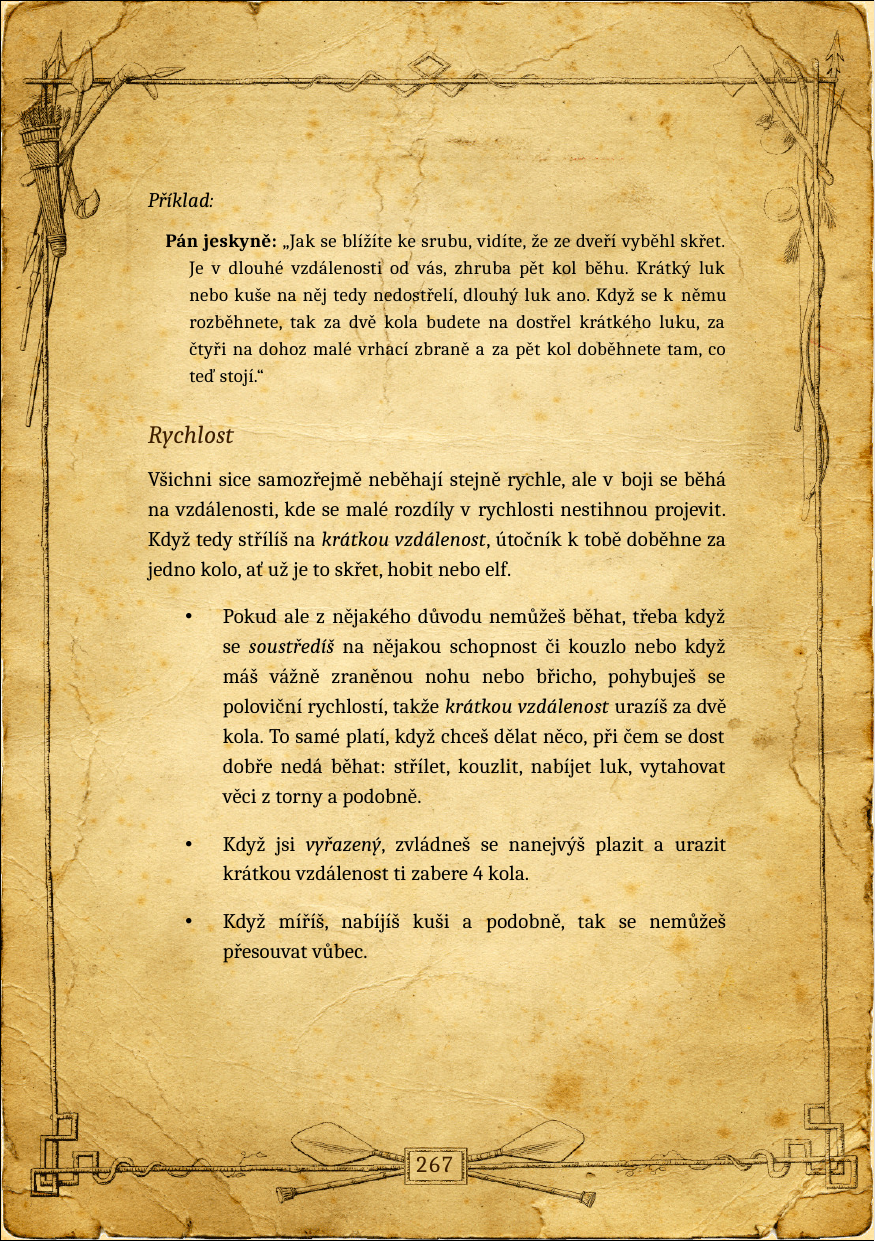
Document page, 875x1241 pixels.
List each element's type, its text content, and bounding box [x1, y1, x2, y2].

list Pokud ale z⁠ nějakého důvodu nemůžeš běhat, třeba když se soustředíš na nějakou schopnost či kouzlo nebo když máš vážně zraněnou nohu nebo břicho, pohybuješ se poloviční rychlostí, takže krátkou vzdálenost urazíš za dvě kola. To samé platí, když chceš dělat něco, při čem se dost dobře nedá běhat: střílet, kouzlit, nabíjet luk, vytahovat věci z⁠ torny a⁠ podobně. [185, 605, 726, 808]
list Když míříš, nabíjíš kuši a⁠ podobně, tak se nemůžeš přesouvat vůbec. [185, 910, 726, 963]
text Všichni sice samozřejmě neběhají stejně rychle, ale v⁠ boji se běhá na vzdálenosti, kde se malé rozdíly v⁠ rychlosti nestihnou projevit. Když tedy střílíš na krátkou vzdálenost, útočník k⁠ tobě doběhne za jedno kolo, ať už je to skřet, hobit nebo elf. [148, 468, 726, 582]
text Pán jeskyně: „Jak se blížíte ke srubu, vidíte, že ze dveří vyběhl skřet. Je v⁠ dlouhé vzdálenosti od vás, zhruba pět kol běhu. Krátký luk nebo kuše na něj tedy nedostřelí, dlouhý luk ano. Když se k⁠ němu rozběhnete, tak za dvě kola budete na dostřel krátkého luku, za čtyři na dohoz malé vrhací zbraně a⁠ za pět kol doběhnete tam, co teď stojí.“ [165, 231, 726, 387]
text Příklad: [148, 189, 726, 213]
list Když jsi vyřazený, zvládneš se nanejvýš plazit a⁠ urazit krátkou vzdálenost ti zabere 4 kola. [185, 832, 726, 886]
subtitle Rychlost [148, 421, 726, 450]
picture [1, 1, 874, 1240]
